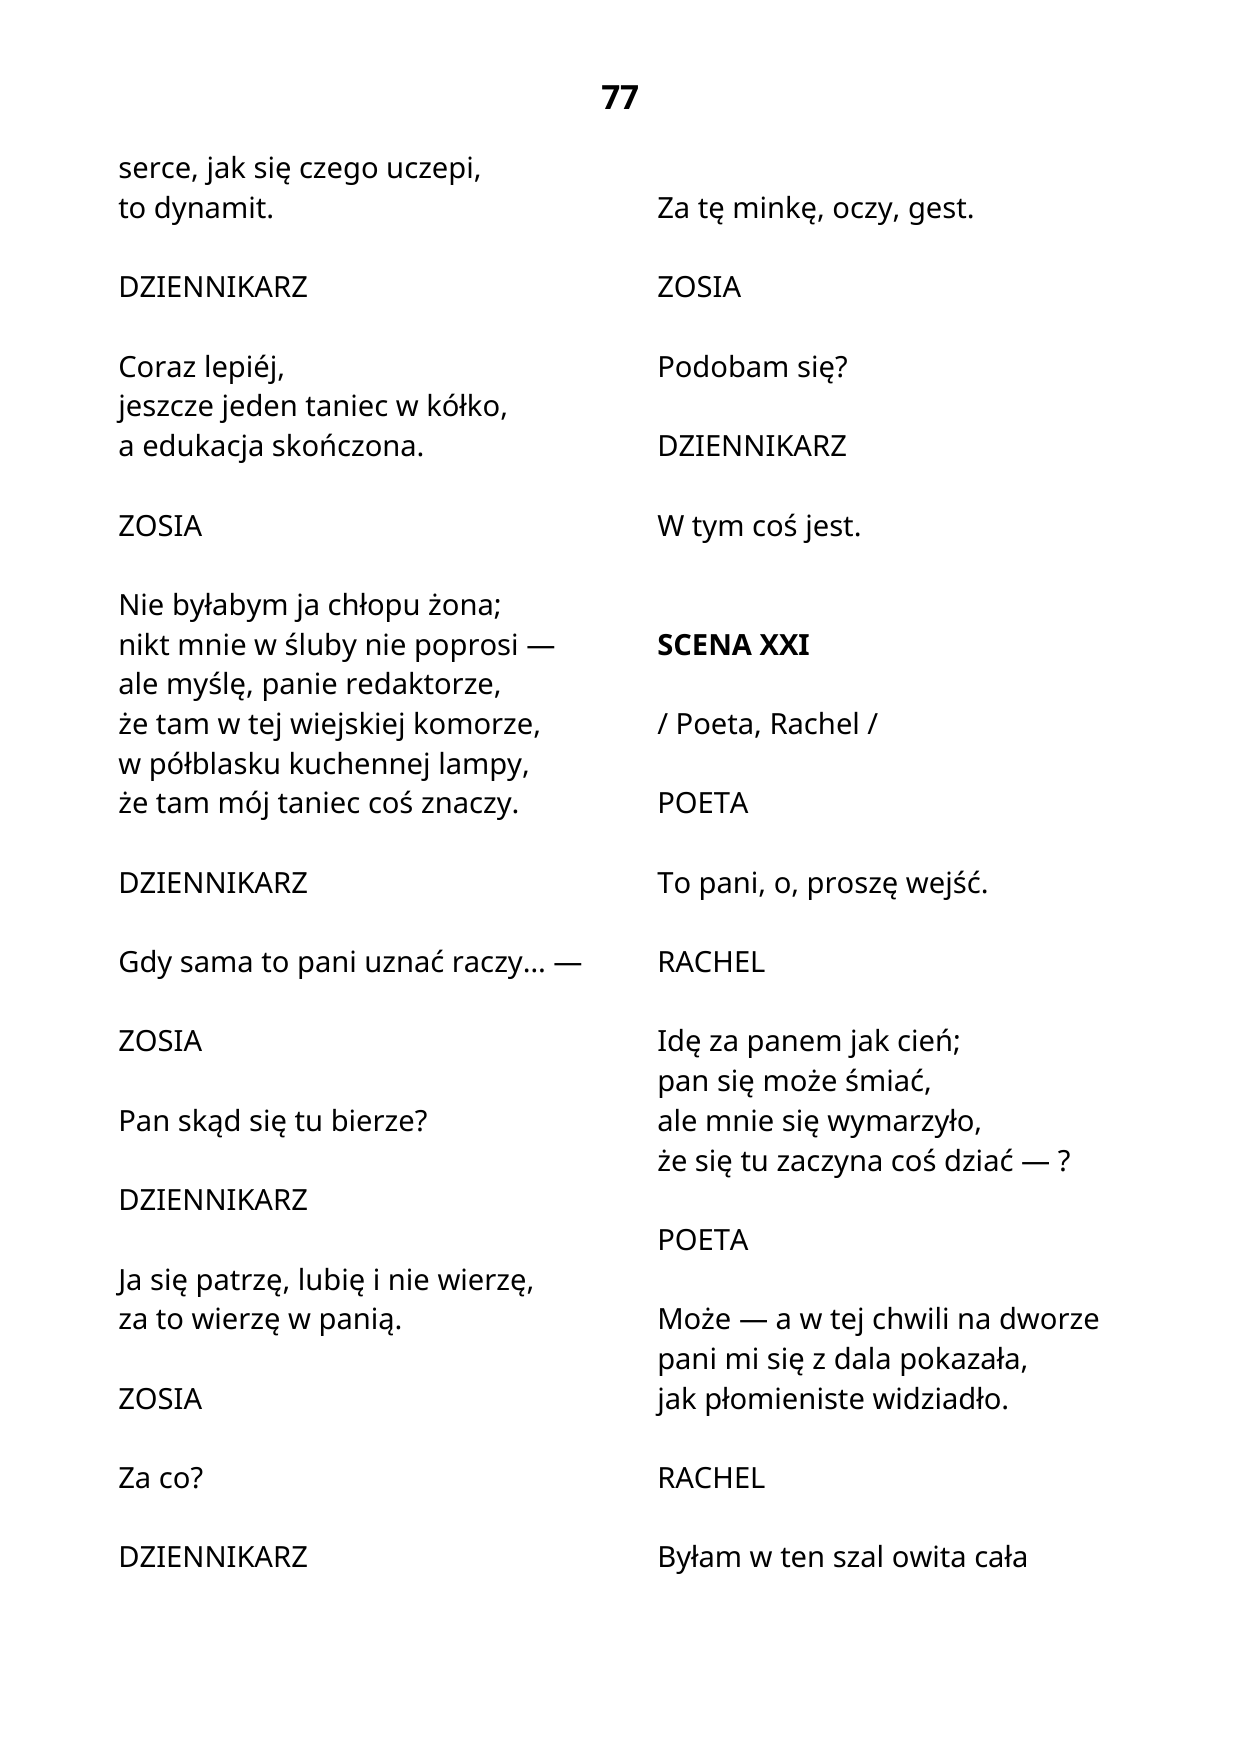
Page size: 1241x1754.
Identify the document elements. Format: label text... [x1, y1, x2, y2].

text W tym coś jest. [657, 505, 1122, 544]
text DZIENNIKARZ [118, 862, 583, 902]
text RACHEL [657, 941, 1122, 981]
text Idę za panem jak cień; [657, 1021, 1122, 1060]
text jeszcze jeden taniec w kółko, [118, 386, 583, 425]
text ale myślę, panie redaktorze, [118, 663, 583, 703]
text Podobam się? [657, 346, 1122, 386]
text nikt mnie w śluby nie poprosi — [118, 624, 583, 663]
text Pan skąd się tu bierze? [118, 1100, 583, 1140]
text Nie byłabym ja chłopu żona; [118, 584, 583, 624]
text że tam mój taniec coś znaczy. [118, 783, 583, 822]
text SCENA XXI [657, 624, 1122, 663]
text DZIENNIKARZ [118, 1179, 583, 1219]
text Gdy sama to pani uznać raczy… — [118, 941, 583, 981]
text ZOSIA [118, 1378, 583, 1418]
text Coraz lepiéj, [118, 346, 583, 386]
text że się tu zaczyna coś dziać — ? [657, 1140, 1122, 1179]
text POETA [657, 1219, 1122, 1259]
text DZIENNIKARZ [118, 1537, 583, 1576]
text Ja się patrzę, lubię i nie wierzę, [118, 1259, 583, 1298]
text Za tę minkę, oczy, gest. [657, 187, 1122, 227]
text za to wierzę w panią. [118, 1298, 583, 1338]
text To pani, o, proszę wejść. [657, 862, 1122, 902]
text Może — a w tej chwili na dworze [657, 1298, 1122, 1338]
text a edukacja skończona. [118, 425, 583, 465]
text RACHEL [657, 1457, 1122, 1497]
text DZIENNIKARZ [657, 425, 1122, 465]
text jak płomieniste widziadło. [657, 1378, 1122, 1418]
text ZOSIA [118, 505, 583, 544]
text POETA [657, 783, 1122, 822]
text Za co? [118, 1457, 583, 1497]
text pani mi się z dala pokazała, [657, 1338, 1122, 1378]
text pan się może śmiać, [657, 1060, 1122, 1100]
text ZOSIA [657, 267, 1122, 306]
text serce, jak się czego uczepi, [118, 148, 583, 187]
text DZIENNIKARZ [118, 267, 583, 306]
text Byłam w ten szal owita cała [657, 1537, 1122, 1576]
text że tam w tej wiejskiej komorze, [118, 703, 583, 743]
text w półblasku kuchennej lampy, [118, 743, 583, 783]
text / Poeta, Rachel / [657, 703, 1122, 743]
text ale mnie się wymarzyło, [657, 1100, 1122, 1140]
text to dynamit. [118, 187, 583, 227]
text ZOSIA [118, 1021, 583, 1060]
